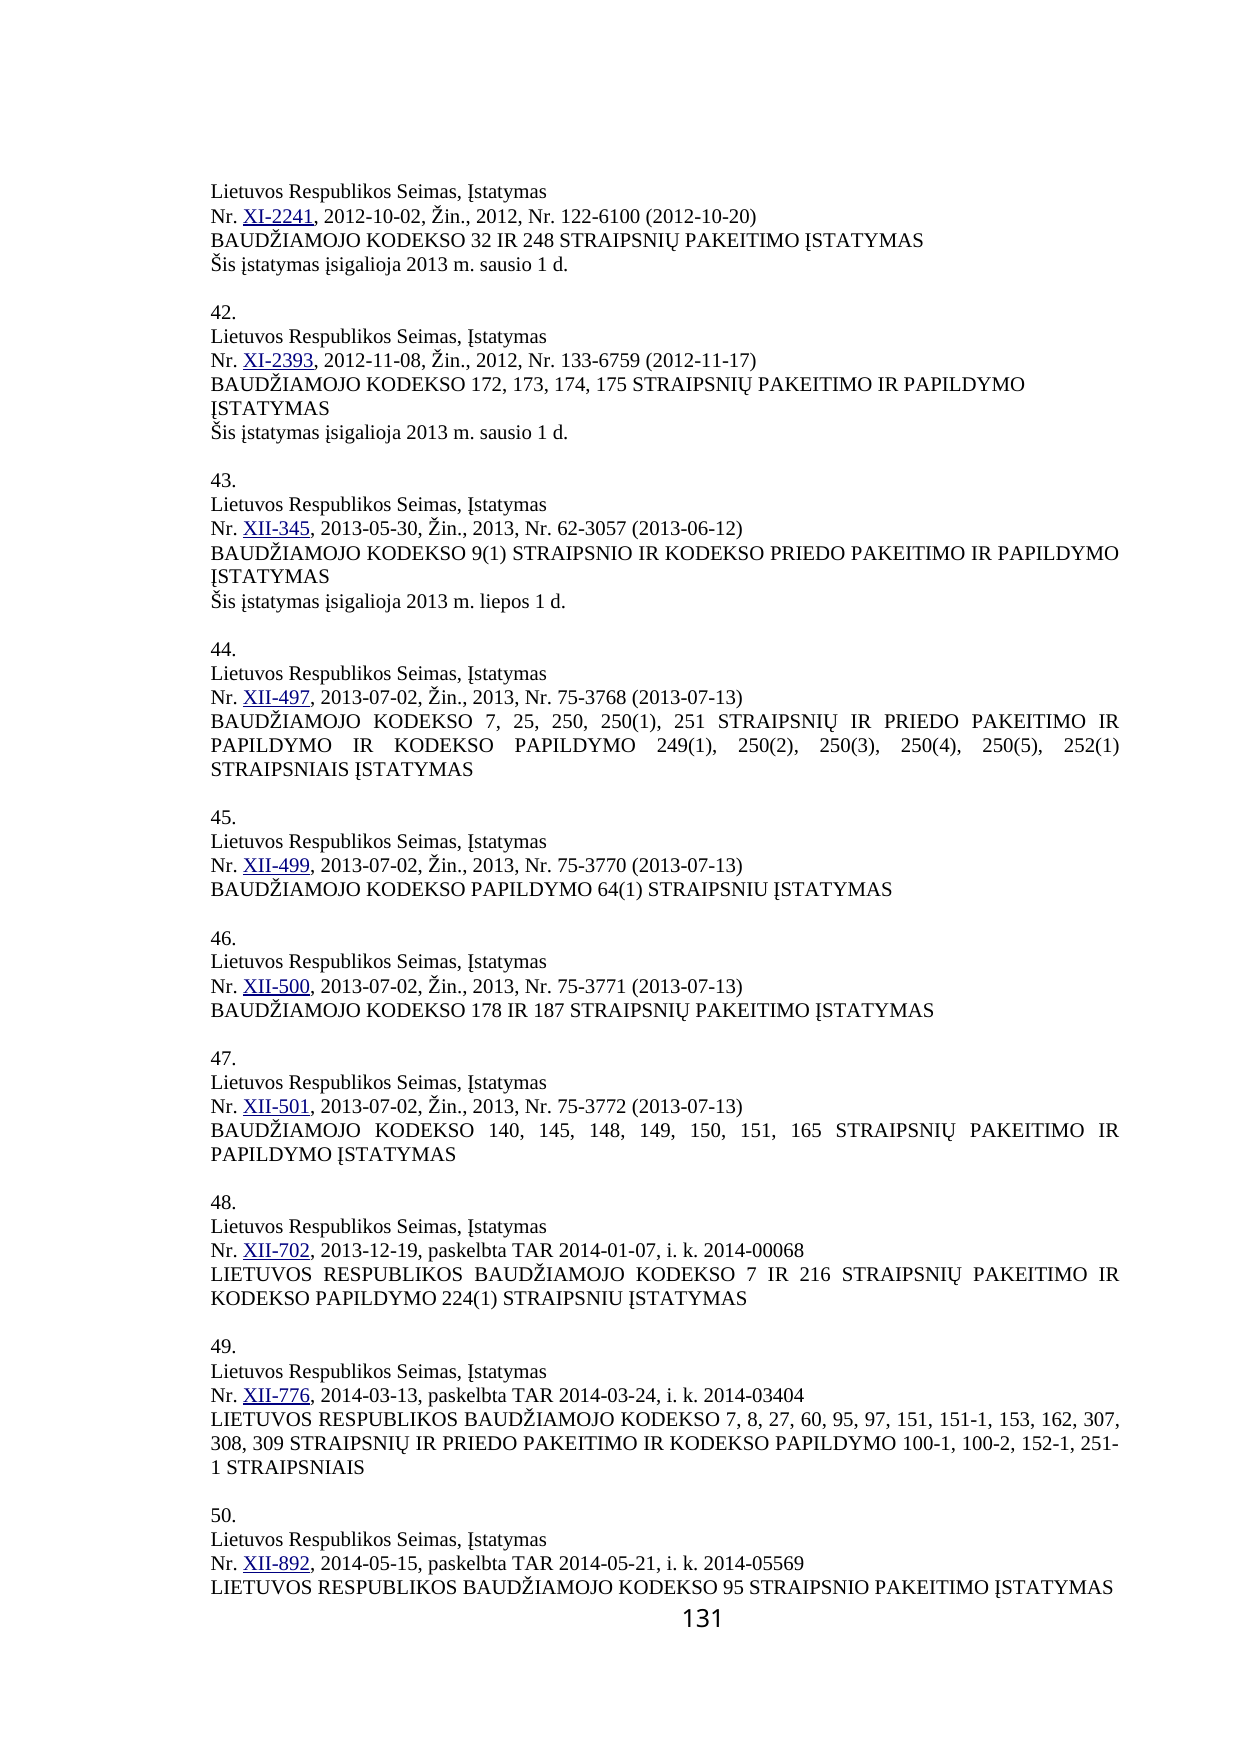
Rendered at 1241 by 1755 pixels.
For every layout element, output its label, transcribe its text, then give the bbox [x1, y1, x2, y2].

text Nr. XI-2241, 2012-10-02, Žin., 2012, Nr. 122-6100 (2012-10-20) [210, 203, 1120, 228]
text 49. [210, 1334, 1120, 1358]
text Lietuvos Respublikos Seimas, Įstatymas [210, 829, 1120, 853]
text Nr. XII-892, 2014-05-15, paskelbta TAR 2014-05-21, i. k. 2014-05569 [210, 1551, 1120, 1575]
text BAUDŽIAMOJO KODEKSO 9(1) STRAIPSNIO IR KODEKSO PRIEDO PAKEITIMO IR PAPILDYMO ĮSTATYMAS [210, 540, 1120, 588]
text LIETUVOS RESPUBLIKOS BAUDŽIAMOJO KODEKSO 7 IR 216 STRAIPSNIŲ PAKEITIMO IR KODEKSO PAPILDYMO 224(1) STRAIPSNIU ĮSTATYMAS [210, 1262, 1120, 1310]
text Nr. XII-702, 2013-12-19, paskelbta TAR 2014-01-07, i. k. 2014-00068 [210, 1238, 1120, 1262]
text BAUDŽIAMOJO KODEKSO 178 IR 187 STRAIPSNIŲ PAKEITIMO ĮSTATYMAS [210, 998, 1120, 1022]
text BAUDŽIAMOJO KODEKSO PAPILDYMO 64(1) STRAIPSNIU ĮSTATYMAS [210, 877, 1120, 901]
text Lietuvos Respublikos Seimas, Įstatymas [210, 324, 1120, 348]
text Nr. XII-345, 2013-05-30, Žin., 2013, Nr. 62-3057 (2013-06-12) [210, 516, 1120, 540]
text BAUDŽIAMOJO KODEKSO 172, 173, 174, 175 STRAIPSNIŲ PAKEITIMO IR PAPILDYMO ĮSTATYMAS [210, 372, 1120, 420]
text Lietuvos Respublikos Seimas, Įstatymas [210, 1214, 1120, 1238]
text Lietuvos Respublikos Seimas, Įstatymas [210, 1358, 1120, 1383]
text BAUDŽIAMOJO KODEKSO 32 IR 248 STRAIPSNIŲ PAKEITIMO ĮSTATYMAS [210, 228, 1120, 252]
text Lietuvos Respublikos Seimas, Įstatymas [210, 661, 1120, 685]
text Lietuvos Respublikos Seimas, Įstatymas [210, 949, 1120, 973]
text BAUDŽIAMOJO KODEKSO 7, 25, 250, 250(1), 251 STRAIPSNIŲ IR PRIEDO PAKEITIMO IR PAPILDYMO IR KODEKSO PAPILDYMO 249(1), 250(2), 250(3), 250(4), 250(5), 252(1) STRAIPSNIAIS ĮSTATYMAS [210, 709, 1120, 781]
text 46. [210, 925, 1120, 949]
text LIETUVOS RESPUBLIKOS BAUDŽIAMOJO KODEKSO 7, 8, 27, 60, 95, 97, 151, 151-1, 153, 162, 307, 308, 309 STRAIPSNIŲ IR PRIEDO PAKEITIMO IR KODEKSO PAPILDYMO 100-1, 100-2, 152-1, 251-1 STRAIPSNIAIS [210, 1407, 1120, 1479]
text 50. [210, 1503, 1120, 1527]
text Šis įstatymas įsigalioja 2013 m. liepos 1 d. [210, 588, 1120, 613]
text 43. [210, 468, 1120, 492]
text 47. [210, 1046, 1120, 1070]
text Nr. XII-776, 2014-03-13, paskelbta TAR 2014-03-24, i. k. 2014-03404 [210, 1383, 1120, 1407]
text Nr. XII-497, 2013-07-02, Žin., 2013, Nr. 75-3768 (2013-07-13) [210, 685, 1120, 709]
text Nr. XI-2393, 2012-11-08, Žin., 2012, Nr. 133-6759 (2012-11-17) [210, 348, 1120, 372]
text BAUDŽIAMOJO KODEKSO 140, 145, 148, 149, 150, 151, 165 STRAIPSNIŲ PAKEITIMO IR PAPILDYMO ĮSTATYMAS [210, 1118, 1120, 1166]
text 45. [210, 805, 1120, 829]
text LIETUVOS RESPUBLIKOS BAUDŽIAMOJO KODEKSO 95 STRAIPSNIO PAKEITIMO ĮSTATYMAS [210, 1575, 1120, 1599]
text 44. [210, 637, 1120, 661]
text 48. [210, 1190, 1120, 1214]
text Nr. XII-500, 2013-07-02, Žin., 2013, Nr. 75-3771 (2013-07-13) [210, 973, 1120, 998]
text Šis įstatymas įsigalioja 2013 m. sausio 1 d. [210, 252, 1120, 276]
text Lietuvos Respublikos Seimas, Įstatymas [210, 179, 1120, 203]
text Lietuvos Respublikos Seimas, Įstatymas [210, 1070, 1120, 1094]
text Nr. XII-501, 2013-07-02, Žin., 2013, Nr. 75-3772 (2013-07-13) [210, 1094, 1120, 1118]
text Lietuvos Respublikos Seimas, Įstatymas [210, 1527, 1120, 1551]
text 42. [210, 300, 1120, 324]
text Šis įstatymas įsigalioja 2013 m. sausio 1 d. [210, 420, 1120, 444]
text Nr. XII-499, 2013-07-02, Žin., 2013, Nr. 75-3770 (2013-07-13) [210, 853, 1120, 877]
text Lietuvos Respublikos Seimas, Įstatymas [210, 492, 1120, 516]
